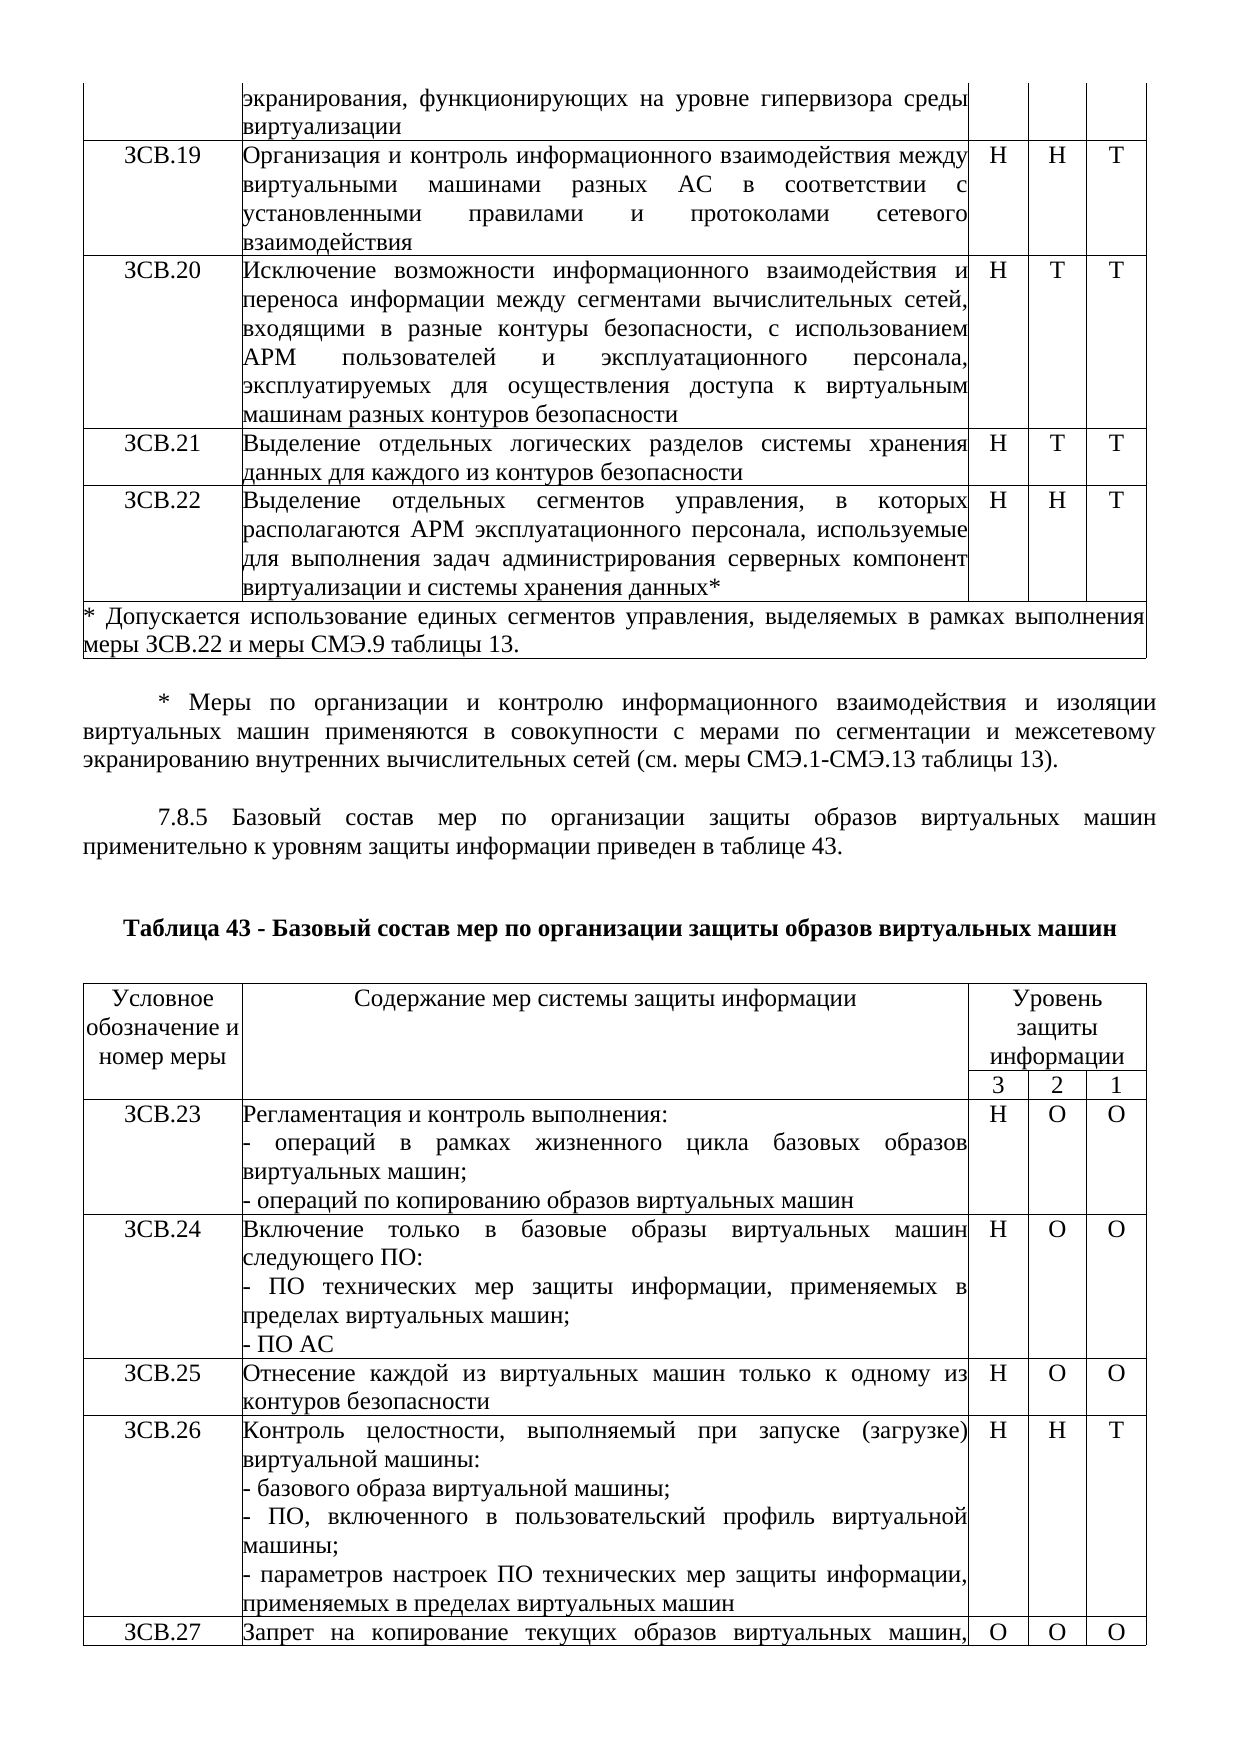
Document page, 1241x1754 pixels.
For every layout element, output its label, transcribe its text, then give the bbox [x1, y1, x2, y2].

table_cell Н [969, 429, 1028, 485]
table_cell Н [969, 1215, 1028, 1358]
table_cell [84, 83, 242, 140]
table_cell О [1087, 1100, 1146, 1214]
table_cell ЗСВ.24 [84, 1215, 242, 1358]
table_cell [1087, 83, 1146, 140]
table_cell ЗСВ.21 [84, 429, 242, 485]
table_cell Т [1087, 429, 1146, 485]
table_cell О [1029, 1215, 1086, 1358]
table_cell Н [1029, 141, 1086, 255]
table_header Уровень защиты информации [969, 984, 1146, 1070]
table_cell О [1087, 1215, 1146, 1358]
table_cell Выделение отдельных логических разделов системы хранения данных для каждого из контуров безопасности [243, 429, 968, 485]
table_cell Т [1087, 1416, 1146, 1616]
table_cell ЗСВ.23 [84, 1100, 242, 1214]
table_cell Н [969, 486, 1028, 601]
table_cell Т [1087, 486, 1146, 601]
table_cell Включение только в базовые образы виртуальных машин следующего ПО: - ПО технических мер защиты информации, применяемых в пределах виртуальных машин; - ПО АС [243, 1215, 968, 1358]
table_cell Т [1029, 429, 1086, 485]
table_cell Организация и контроль информационного взаимодействия между виртуальными машинами разных АС в соответствии с установленными правилами и протоколами сетевого взаимодействия [243, 141, 968, 255]
table_cell Запрет на копирование текущих образов виртуальных машин, [243, 1617, 968, 1645]
table_cell Н [1029, 486, 1086, 601]
table_cell 3 [969, 1071, 1028, 1099]
table_cell 1 [1087, 1071, 1146, 1099]
table_cell О [1087, 1359, 1146, 1415]
table_cell ЗСВ.26 [84, 1416, 242, 1616]
table_cell ЗСВ.19 [84, 141, 242, 255]
table_header Содержание мер системы защиты информации [243, 984, 968, 1099]
table_cell Н [969, 141, 1028, 255]
table_cell Н [1029, 1416, 1086, 1616]
table_cell ЗСВ.20 [84, 256, 242, 428]
table_cell Т [1087, 141, 1146, 255]
table_cell Н [969, 256, 1028, 428]
text * Меры по организации и контролю информационного взаимодействия и изоляции виртуальных машин применяются в совокупности с мерами по сегментации и межсетевому экранированию внутренних вычислительных сетей (см. меры СМЭ.1-СМЭ.13 таблицы 13). [83, 687, 1157, 773]
text 7.8.5 Базовый состав мер по организации защиты образов виртуальных машин применительно к уровням защиты информации приведен в таблице 43. [83, 802, 1157, 859]
table_cell Н [969, 1100, 1028, 1214]
subtitle Таблица 43 - Базовый состав мер по организации защиты образов виртуальных машин [83, 913, 1157, 942]
table_cell Отнесение каждой из виртуальных машин только к одному из контуров безопасности [243, 1359, 968, 1415]
table_cell О [1029, 1359, 1086, 1415]
table_cell Н [969, 1359, 1028, 1415]
table_cell ЗСВ.22 [84, 486, 242, 601]
table_cell Т [1087, 256, 1146, 428]
table_cell Выделение отдельных сегментов управления, в которых располагаются АРМ эксплуатационного персонала, используемые для выполнения задач администрирования серверных компонент виртуализации и системы хранения данных* [243, 486, 968, 601]
table_cell * Допускается использование единых сегментов управления, выделяемых в рамках выполнения меры ЗСВ.22 и меры СМЭ.9 таблицы 13. [84, 602, 1146, 658]
table_cell 2 [1029, 1071, 1086, 1099]
table_cell О [1029, 1617, 1086, 1645]
table_cell ЗСВ.27 [84, 1617, 242, 1645]
table_cell Т [1029, 256, 1086, 428]
table_header Условное обозначение и номер меры [84, 984, 242, 1099]
table_cell О [969, 1617, 1028, 1645]
table_cell Регламентация и контроль выполнения: - операций в рамках жизненного цикла базовых образов виртуальных машин; - операций по копированию образов виртуальных машин [243, 1100, 968, 1214]
table_cell Н [969, 1416, 1028, 1616]
table_cell О [1029, 1100, 1086, 1214]
table_cell [1029, 83, 1086, 140]
table_cell О [1087, 1617, 1146, 1645]
table_cell [969, 83, 1028, 140]
table_cell Исключение возможности информационного взаимодействия и переноса информации между сегментами вычислительных сетей, входящими в разные контуры безопасности, с использованием АРМ пользователей и эксплуатационного персонала, эксплуатируемых для осуществления доступа к виртуальным машинам разных контуров безопасности [243, 256, 968, 428]
table_cell экранирования, функционирующих на уровне гипервизора среды виртуализации [243, 83, 968, 140]
table_cell Контроль целостности, выполняемый при запуске (загрузке) виртуальной машины: - базового образа виртуальной машины; - ПО, включенного в пользовательский профиль виртуальной машины; - параметров настроек ПО технических мер защиты информации, применяемых в пределах виртуальных машин [243, 1416, 968, 1616]
table_cell ЗСВ.25 [84, 1359, 242, 1415]
